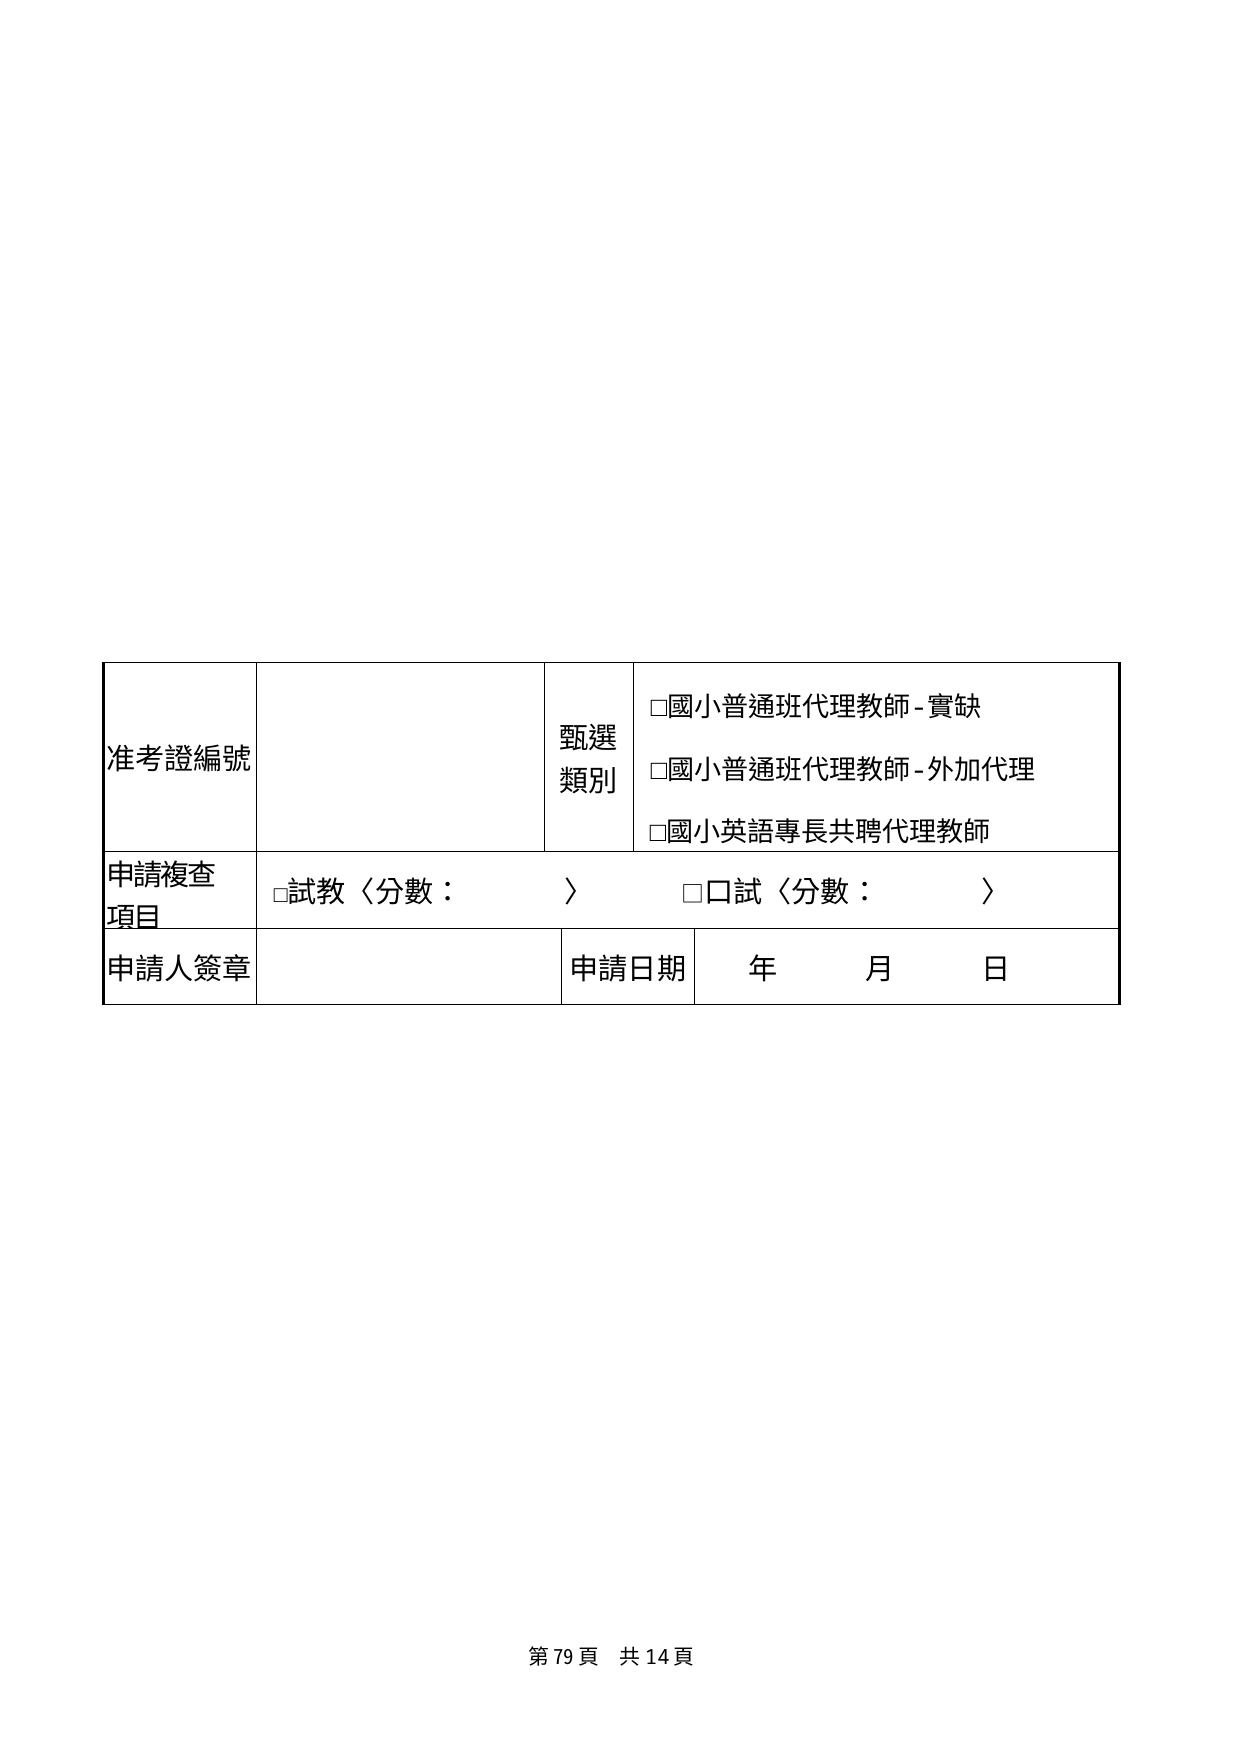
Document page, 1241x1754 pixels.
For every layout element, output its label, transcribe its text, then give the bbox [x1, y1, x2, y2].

table_cell [257, 663, 544, 851]
table_cell □試教〈分數： 〉 □口試〈分數： 〉 [257, 852, 1118, 928]
table_cell 准考證編號 [105, 663, 256, 851]
table_cell □國小普通班代理教師-實缺 □國小普通班代理教師-外加代理 □國小英語專長共聘代理教師 [634, 663, 1118, 851]
table_cell 申請人簽章 [105, 929, 256, 1004]
table_cell 甄選 類別 [545, 663, 633, 851]
table_cell [257, 929, 561, 1004]
table_cell 申請複查 項目 [105, 852, 256, 928]
table_cell 年 月 日 [695, 929, 1118, 1004]
table_cell 申請日期 [562, 929, 694, 1004]
